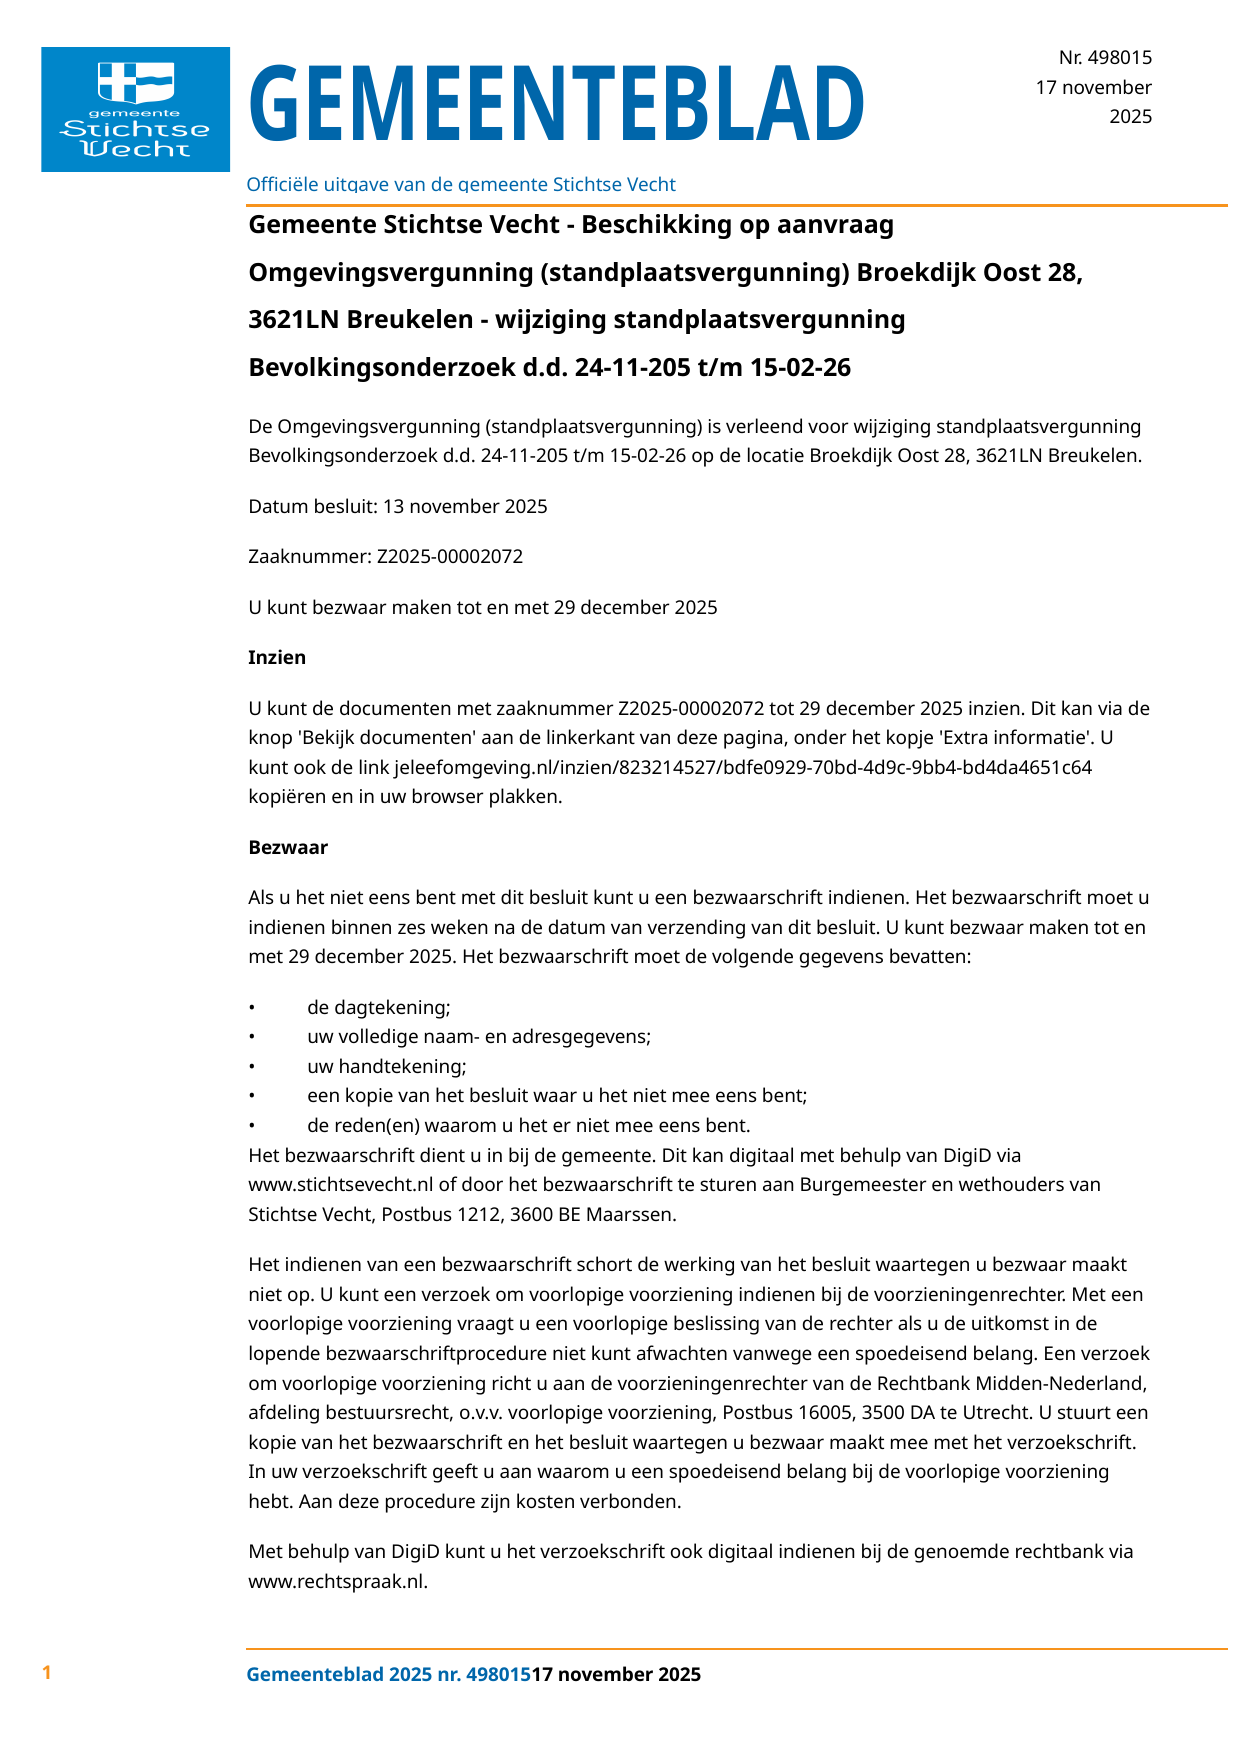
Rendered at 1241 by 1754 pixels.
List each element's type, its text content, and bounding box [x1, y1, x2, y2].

list de dagtekening; [248, 994, 1152, 1020]
list uw handtekening; [248, 1053, 1152, 1079]
text Zaaknummer: Z2025-00002072 [248, 543, 1152, 569]
list de reden(en) waarom u het er niet mee eens bent. [248, 1112, 1152, 1138]
text Het indienen van een bezwaarschrift schort de werking van het besluit waartegen u bezwaar maakt niet op. U kunt een verzoek om voorlopige voorziening indienen bij de voorzieningenrechter. Met een voorlopige voorziening vraagt u een voorlopige beslissing van de rechter als u de uitkomst in de lopende bezwaarschriftprocedure niet kunt afwachten vanwege een spoedeisend belang. Een verzoek om voorlopige voorziening richt u aan de voorzieningenrechter van de Rechtbank Midden-Nederland, afdeling bestuursrecht, o.v.v. voorlopige voorziening, Postbus 16005, 3500 DA te Utrecht. U stuurt een kopie van het bezwaarschrift en het besluit waartegen u bezwaar maakt mee met het verzoekschrift. In uw verzoekschrift geeft u aan waarom u een spoedeisend belang bij de voorlopige voorziening hebt. Aan deze procedure zijn kosten verbonden. [248, 1251, 1152, 1514]
text Met behulp van DigiD kunt u het verzoekschrift ook digitaal indienen bij de genoemde rechtbank via www.rechtspraak.nl. [248, 1538, 1152, 1594]
text De Omgevingsvergunning (standplaatsvergunning) is verleend voor wijziging standplaatsvergunning Bevolkingsonderzoek d.d. 24-11-205 t/m 15-02-26 op de locatie Broekdijk Oost 28, 3621LN Breukelen. [248, 413, 1152, 468]
text Inzien [248, 644, 1152, 670]
text U kunt de documenten met zaaknummer Z2025-00002072 tot 29 december 2025 inzien. Dit kan via de knop 'Bekijk documenten' aan de linkerkant van deze pagina, onder het kopje 'Extra informatie'. U kunt ook de link jeleefomgeving.nl/inzien/823214527/bdfe0929-70bd-4d9c-9bb4-bd4da4651c64 kopiëren en in uw browser plakken. [248, 695, 1152, 809]
text Als u het niet eens bent met dit besluit kunt u een bezwaarschrift indienen. Het bezwaarschrift moet u indienen binnen zes weken na de datum van verzending van dit besluit. U kunt bezwaar maken tot en met 29 december 2025. Het bezwaarschrift moet de volgende gegevens bevatten: [248, 884, 1152, 969]
picture [137, 63, 174, 103]
list uw volledige naam- en adresgegevens; [248, 1023, 1152, 1049]
text Gemeente Stichtse Vecht - Beschikking op aanvraag Omgevingsvergunning (standplaatsvergunning) Broekdijk Oost 28, 3621LN Breukelen - wijziging standplaatsvergunning Bevolkingsonderzoek d.d. 24-11-205 t/m 15-02-26 [248, 207, 1152, 384]
text Het bezwaarschrift dient u in bij de gemeente. Dit kan digitaal met behulp van DigiD via www.stichtsevecht.nl of door het bezwaarschrift te sturen aan Burgemeester en wethouders van Stichtse Vecht, Postbus 1212, 3600 BE Maarssen. [248, 1142, 1152, 1227]
picture [99, 63, 135, 101]
list een kopie van het besluit waar u het niet mee eens bent; [248, 1083, 1152, 1108]
text U kunt bezwaar maken tot en met 29 december 2025 [248, 594, 1152, 620]
text Datum besluit: 13 november 2025 [248, 493, 1152, 519]
text Bezwaar [248, 834, 1152, 860]
